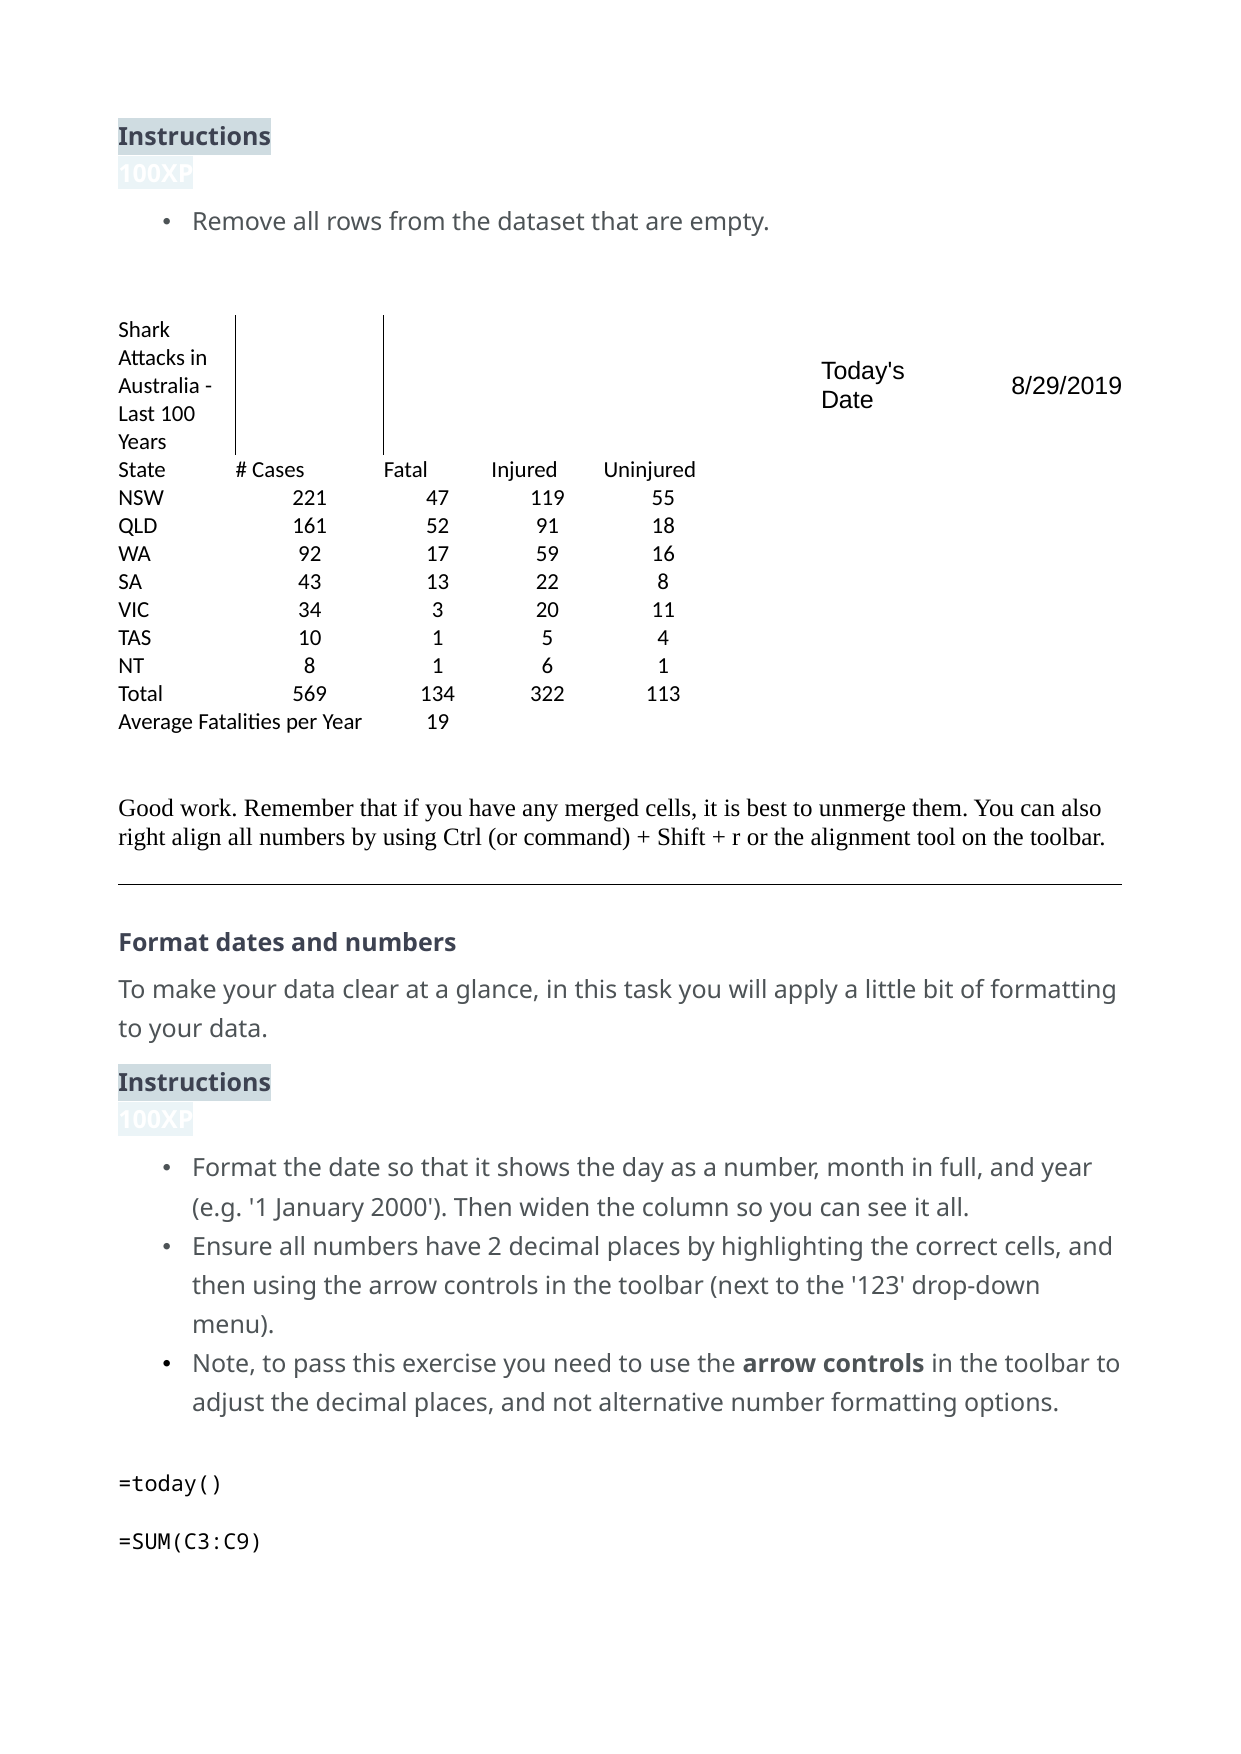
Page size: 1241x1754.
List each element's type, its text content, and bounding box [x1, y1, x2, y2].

table_cell [723, 651, 821, 679]
table_cell Fatal [384, 455, 491, 483]
table_cell 55 [603, 483, 723, 511]
text 100XP [118, 1101, 1109, 1136]
text =today() [118, 1468, 1122, 1497]
table_cell [603, 708, 723, 735]
table_cell 1 [603, 651, 723, 679]
table_cell [723, 455, 821, 483]
table_cell [954, 511, 1122, 539]
table_cell 18 [603, 511, 723, 539]
table_cell 34 [235, 595, 383, 623]
table_cell 221 [235, 483, 383, 511]
table_cell [821, 623, 954, 651]
table_cell 43 [235, 567, 383, 595]
text 100XP [118, 155, 1109, 189]
table_cell 13 [384, 567, 491, 595]
table_cell [821, 539, 954, 567]
table_cell 16 [603, 539, 723, 567]
table_cell [723, 539, 821, 567]
table_cell [491, 708, 603, 735]
table_cell [723, 679, 821, 707]
table_cell Uninjured [603, 455, 723, 483]
table_header [723, 315, 821, 455]
text Good work. Remember that if you have any merged cells, it is best to unmerge them. You can also right align all numbers by using Ctrl (or command) + Shift + r or the alignment tool on the toolbar. [118, 793, 1122, 850]
list Ensure all numbers have 2 decimal places by highlighting the correct cells, and then using the arrow controls in the toolbar (next to the '123' drop-down menu). [162, 1228, 1122, 1341]
table_cell State [118, 455, 235, 483]
table_cell 92 [235, 539, 383, 567]
table_header [236, 315, 383, 455]
table_cell [954, 708, 1122, 735]
table_cell 5 [491, 623, 603, 651]
table_cell 47 [384, 483, 491, 511]
table_cell [954, 455, 1122, 483]
table_cell 52 [384, 511, 491, 539]
table_cell 113 [603, 679, 723, 707]
table_cell 3 [384, 595, 491, 623]
table_cell [723, 511, 821, 539]
table_header [384, 315, 491, 455]
table_header [603, 315, 723, 455]
table_cell [821, 708, 954, 735]
table_cell 161 [235, 511, 383, 539]
table_cell [821, 483, 954, 511]
table_cell 6 [491, 651, 603, 679]
table_cell 322 [491, 679, 603, 707]
table_cell [954, 483, 1122, 511]
table_cell TAS [118, 623, 235, 651]
table_cell NSW [118, 483, 235, 511]
table_cell 59 [491, 539, 603, 567]
table_cell WA [118, 539, 235, 567]
table_cell 119 [491, 483, 603, 511]
table_cell NT [118, 651, 235, 679]
table_cell 569 [235, 679, 383, 707]
table_header [491, 315, 603, 455]
table_cell [723, 595, 821, 623]
table_cell 134 [384, 679, 491, 707]
table_cell 19 [384, 708, 491, 735]
table_cell 8 [235, 651, 383, 679]
text =SUM(C3:C9) [118, 1526, 1122, 1556]
table_cell [821, 511, 954, 539]
table_cell VIC [118, 595, 235, 623]
table_cell [954, 567, 1122, 595]
table_cell [954, 623, 1122, 651]
table_cell [723, 483, 821, 511]
table_cell [723, 708, 821, 735]
list Remove all rows from the dataset that are empty. [162, 204, 1122, 238]
table_cell 17 [384, 539, 491, 567]
text To make your data clear at a glance, in this task you will apply a little bit of formatting to your data. [118, 971, 1122, 1045]
list Format the date so that it shows the day as a number, month in full, and year (e.g. '1 January 2000'). Then widen the column so you can see it all. [162, 1150, 1122, 1223]
table_header Shark Attacks in Australia - Last 100 Years [118, 315, 235, 455]
table_cell [821, 455, 954, 483]
table_cell 91 [491, 511, 603, 539]
table_cell [954, 595, 1122, 623]
table_cell [821, 651, 954, 679]
table_cell 8 [603, 567, 723, 595]
table_cell [723, 567, 821, 595]
table_cell [954, 539, 1122, 567]
table_cell QLD [118, 511, 235, 539]
table_cell [954, 651, 1122, 679]
table_cell 10 [235, 623, 383, 651]
table_cell Average Fatalities per Year [118, 708, 383, 735]
table_cell [821, 679, 954, 707]
table_cell [821, 595, 954, 623]
table_header 8/29/2019 [954, 315, 1122, 455]
subtitle Instructions [118, 1064, 1109, 1101]
subtitle Instructions [118, 118, 1109, 155]
table_cell 22 [491, 567, 603, 595]
table_header Today's Date [821, 315, 954, 455]
table_cell 11 [603, 595, 723, 623]
table_cell Injured [491, 455, 603, 483]
table_cell [723, 623, 821, 651]
table_cell [821, 567, 954, 595]
table_cell 4 [603, 623, 723, 651]
table_cell # Cases [235, 455, 383, 483]
table_cell Total [118, 679, 235, 707]
table_cell 1 [384, 651, 491, 679]
table_cell SA [118, 567, 235, 595]
table_cell [954, 679, 1122, 707]
subtitle Format dates and numbers [118, 925, 1122, 959]
table_cell 20 [491, 595, 603, 623]
table_cell 1 [384, 623, 491, 651]
list Note, to pass this exercise you need to use the arrow controls in the toolbar to adjust the decimal places, and not alternative number formatting options. [162, 1346, 1122, 1419]
